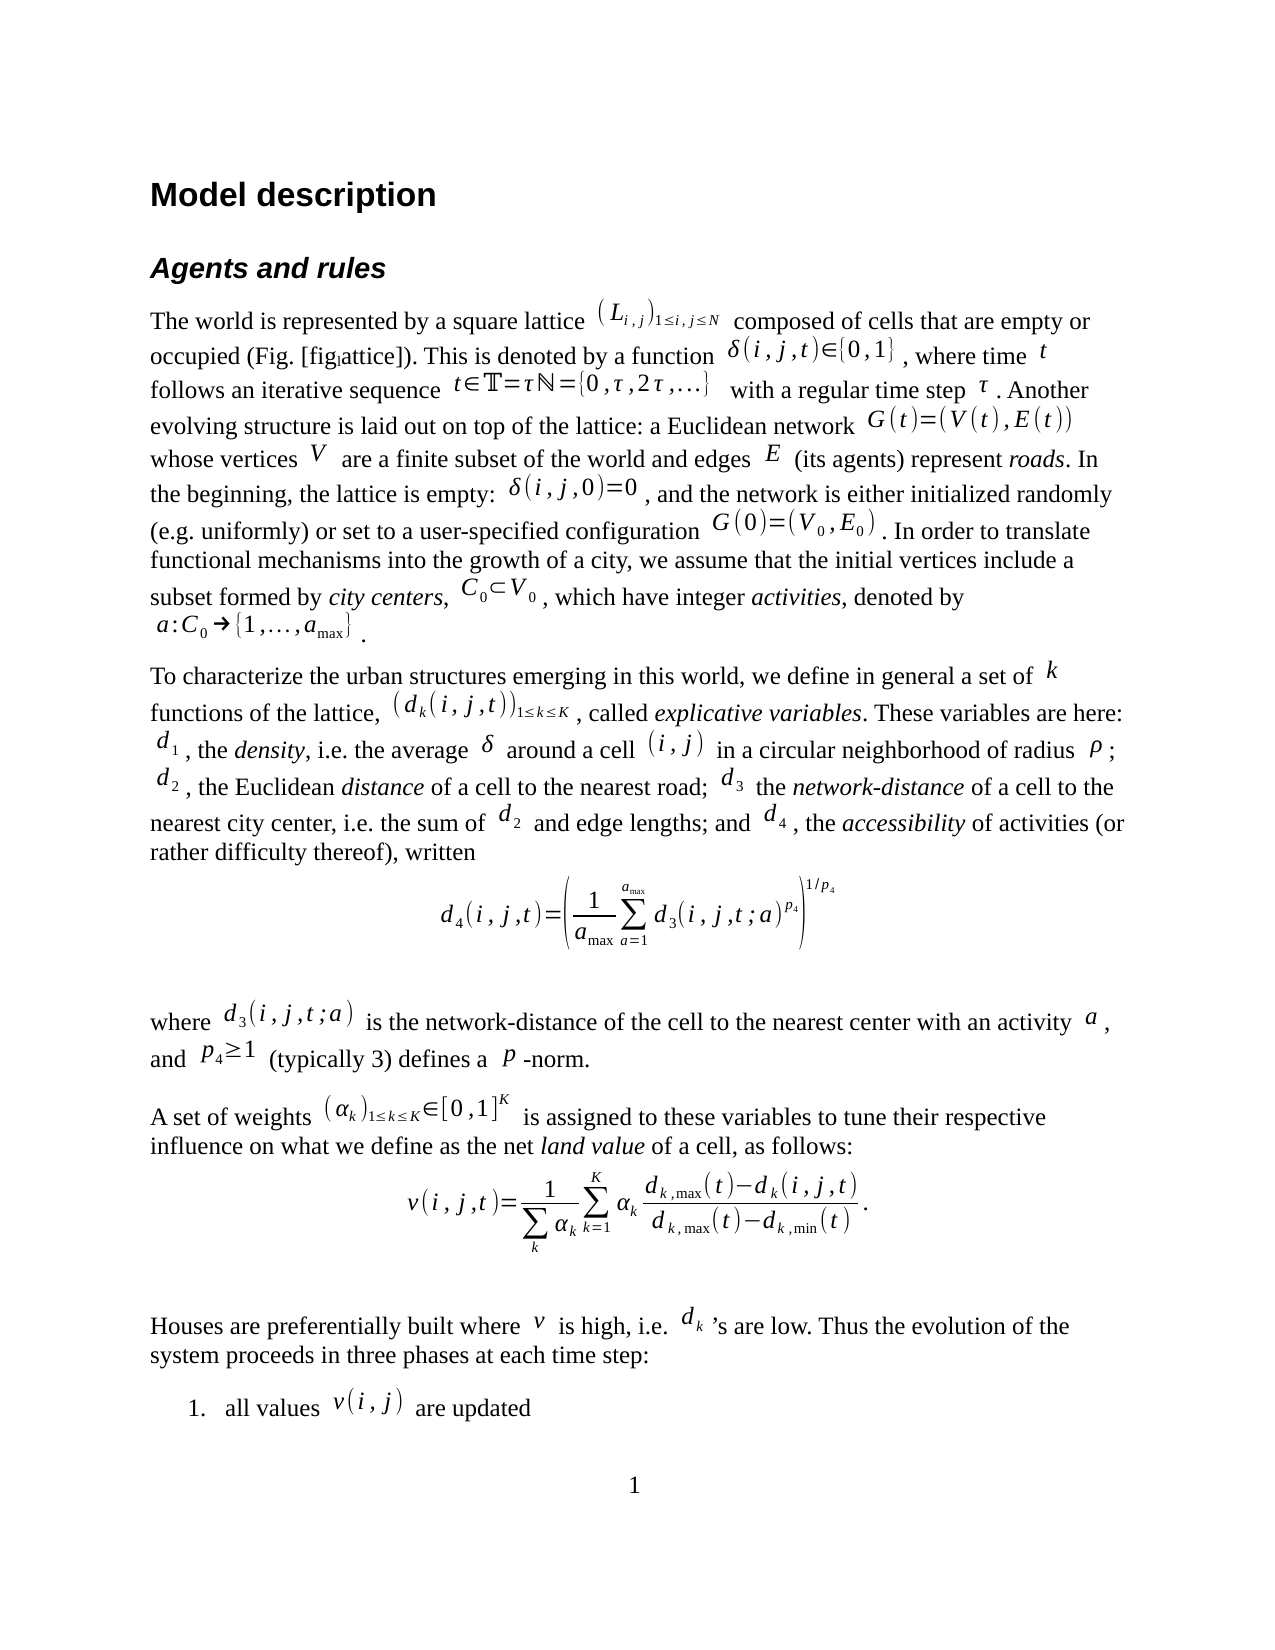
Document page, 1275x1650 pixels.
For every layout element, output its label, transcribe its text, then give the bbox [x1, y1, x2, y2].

text To characterize the urban structures emerging in this world, we define in general a set of functions of the lattice, , called explicative variables. These variables are here: , the density, i.e. the average around a cell in a circular neighborhood of radius ; , the Euclidean distance of a cell to the nearest road; the network-distance of a cell to the nearest city center, i.e. the sum of and edge lengths; and , the accessibility of activities (or rather difficulty thereof), written [150, 656, 1125, 866]
text Houses are preferentially built where is high, i.e. ’s are low. Thus the evolution of the system proceeds in three phases at each time step: [150, 1303, 1125, 1369]
subtitle Model description [150, 175, 1125, 214]
text where is the network-distance of the cell to the nearest center with an activity , and (typically 3) defines a -norm. [150, 999, 1125, 1073]
text The world is represented by a square lattice composed of cells that are empty or occupied (Fig. [figlattice]). This is denoted by a function , where time follows an iterative sequence with a regular time step . Another evolving structure is laid out on top of the lattice: a Euclidean network whose vertices are a finite subset of the world and edges (its agents) represent roads. In the beginning, the lattice is empty: , and the network is either initialized randomly (e.g. uniformly) or set to a user-specified configuration . In order to translate functional mechanisms into the growth of a city, we assume that the initial vertices include a subset formed by city centers, , which have integer activities, denoted by . [150, 297, 1125, 647]
subtitle Agents and rules [150, 251, 1125, 285]
list all values are updated [187, 1387, 1125, 1422]
text A set of weights is assigned to these variables to tune their respective influence on what we define as the net land value of a cell, as follows: [150, 1091, 1125, 1160]
